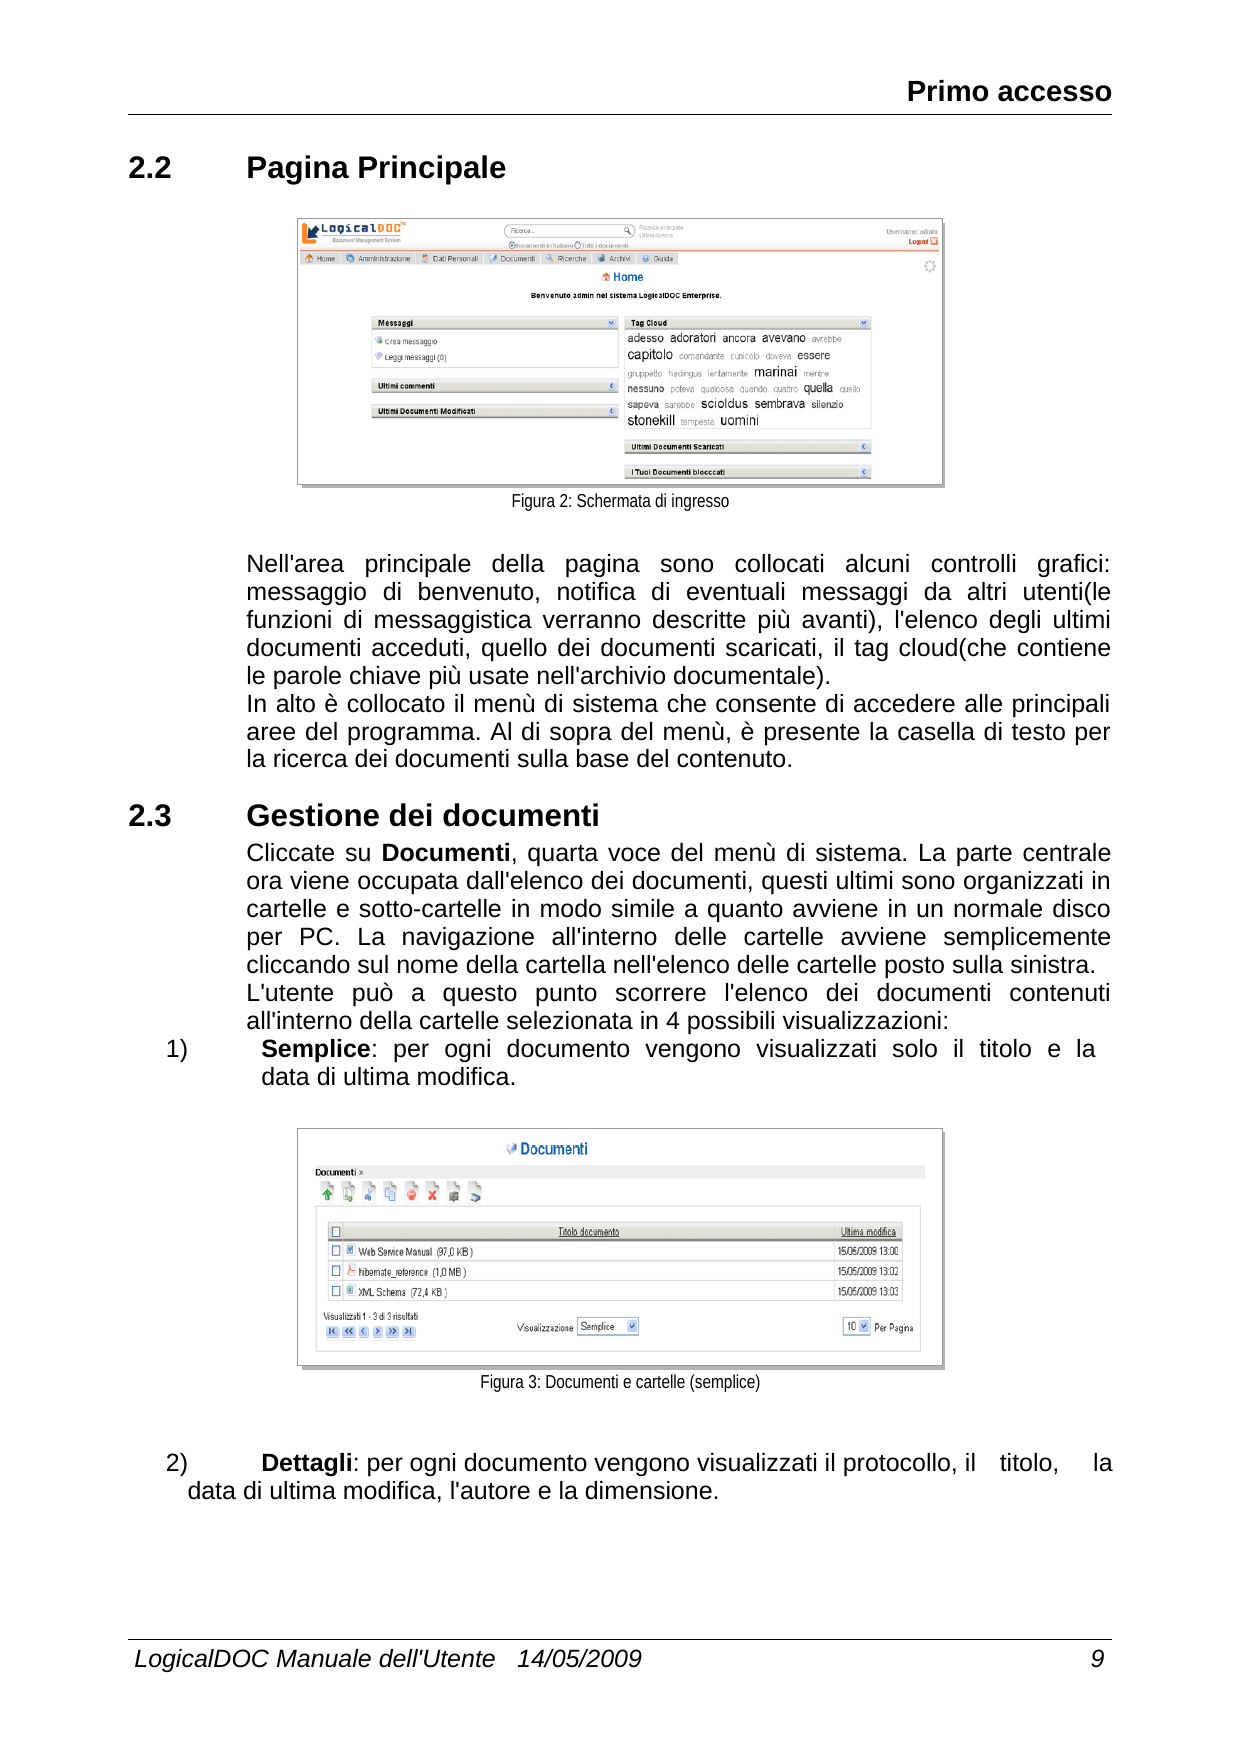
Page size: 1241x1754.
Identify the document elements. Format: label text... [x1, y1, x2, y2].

text Cliccate su Documenti, quarta voce del menù di sistema. La parte centrale ora viene occupata dall'elenco dei documenti, questi ultimi sono organizzati in cartelle e sotto-cartelle in modo simile a quanto avviene in un normale disco per PC. La navigazione all'interno delle cartelle avviene semplicemente cliccando sul nome della cartella nell'elenco delle cartelle posto sulla sinistra. [246, 839, 1112, 979]
text Nell'area principale della pagina sono collocati alcuni controlli grafici: messaggio di benvenuto, notifica di eventuali messaggi da altri utenti(le funzioni di messaggistica verranno descritte più avanti), l'elenco degli ultimi documenti acceduti, quello dei documenti scaricati, il tag cloud(che contiene le parole chiave più usate nell'archivio documentale). [246, 191, 1112, 689]
list Semplice: per ogni documento vengono visualizzati solo il titolo e la data di ultima modifica. [166, 1035, 1112, 1091]
text In alto è collocato il menù di sistema che consente di accedere alle principali aree del programma. Al di sopra del menù, è presente la casella di testo per la ricerca dei documenti sulla base del contenuto. [246, 689, 1112, 773]
text L'utente può a questo punto scorrere l'elenco dei documenti contenuti all'interno della cartelle selezionata in 4 possibili visualizzazioni: [246, 979, 1112, 1035]
list Figura 2: Schermata di ingresso [297, 485, 943, 511]
subtitle Pagina Principale [128, 150, 1112, 185]
subtitle Gestione dei documenti [128, 798, 1112, 833]
list Dettagli: per ogni documento vengono visualizzati il protocollo, il titolo, la data di ultima modifica, l'autore e la dimensione. [166, 1449, 1112, 1504]
list Figura 3: Documenti e cartelle (semplice) [297, 1366, 943, 1393]
